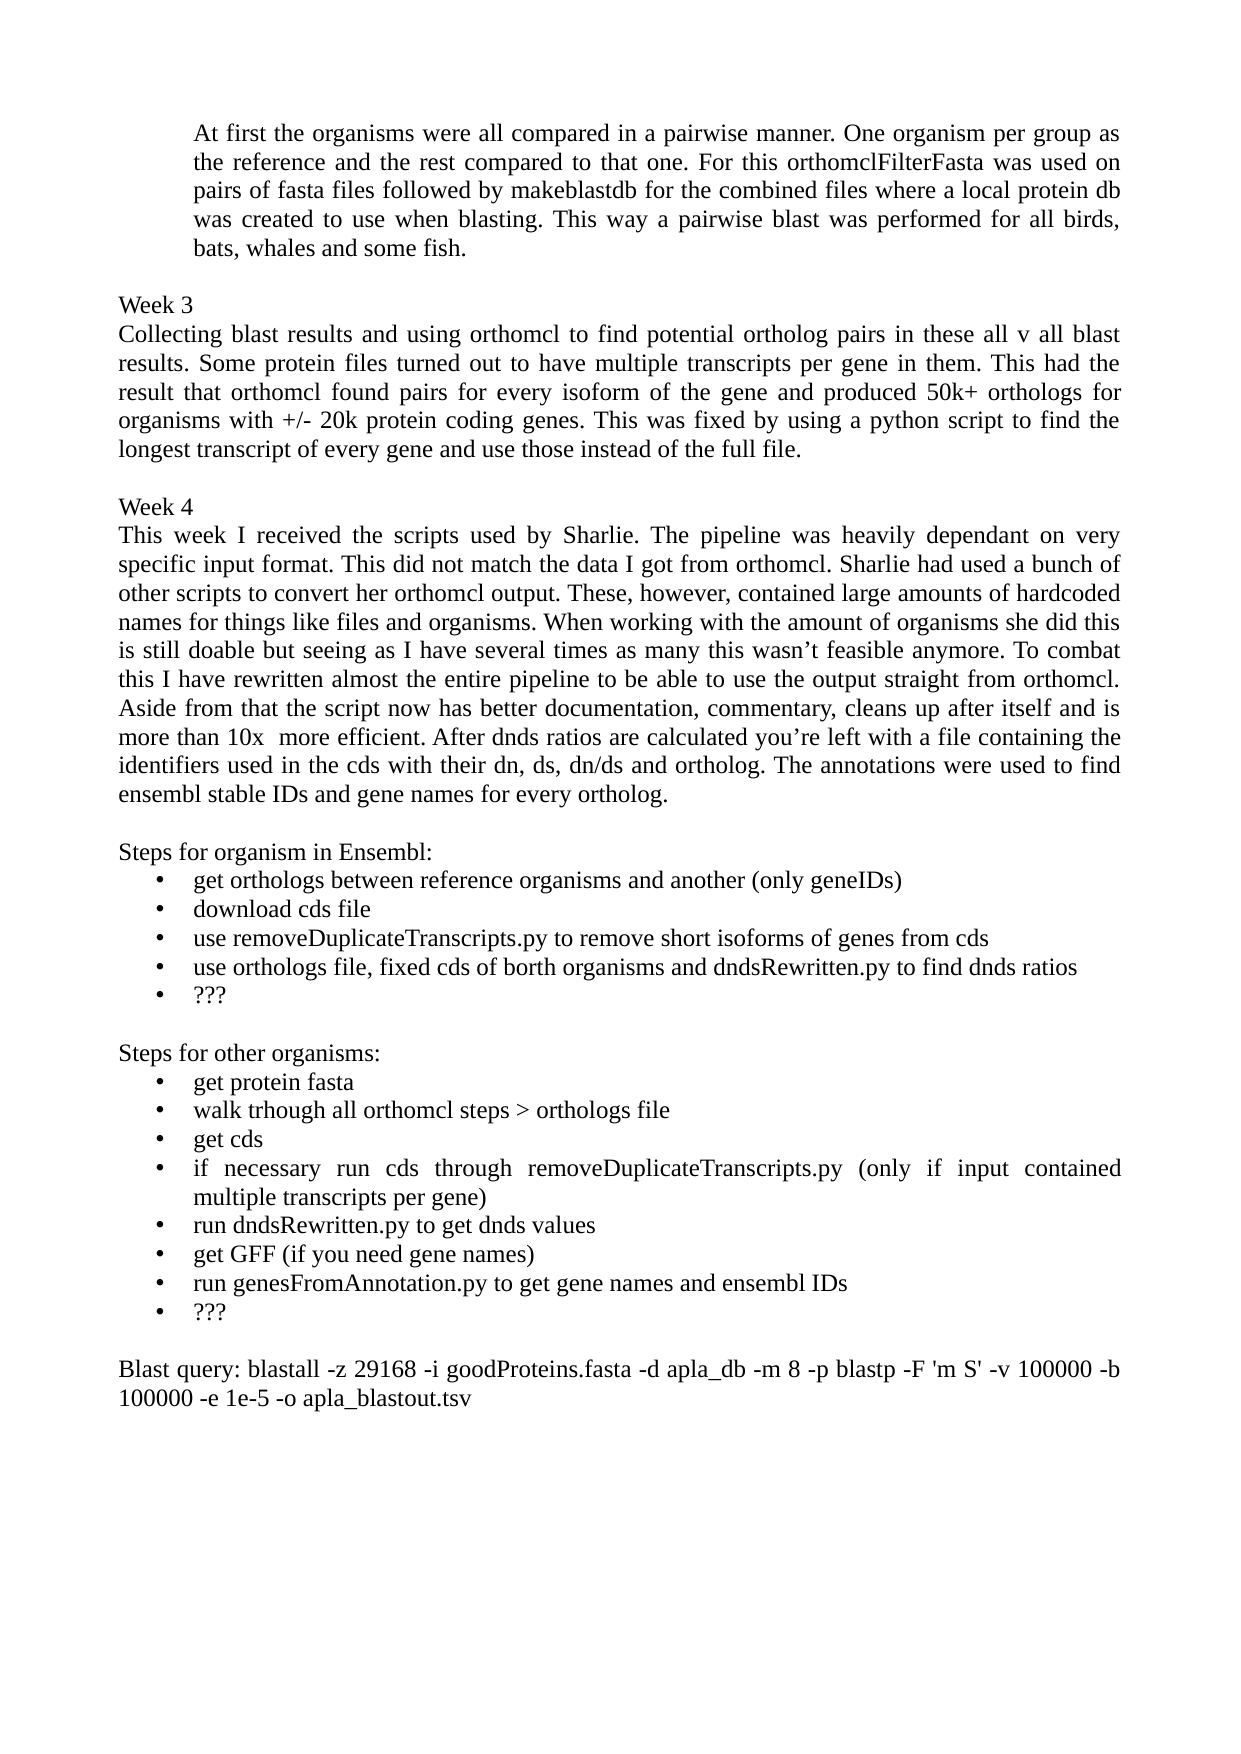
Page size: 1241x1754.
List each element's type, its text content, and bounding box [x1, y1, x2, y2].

text This week I received the scripts used by Sharlie. The pipeline was heavily dependant on very specific input format. This did not match the data I got from orthomcl. Sharlie had used a bunch of other scripts to convert her orthomcl output. These, however, contained large amounts of hardcoded names for things like files and organisms. When working with the amount of organisms she did this is still doable but seeing as I have several times as many this wasn’t feasible anymore. To combat this I have rewritten almost the entire pipeline to be able to use the output straight from orthomcl. Aside from that the script now has better documentation, commentary, cleans up after itself and is more than 10x more efficient. After dnds ratios are calculated you’re left with a file containing the identifiers used in the cds with their dn, ds, dn/ds and ortholog. The annotations were used to find ensembl stable IDs and gene names for every ortholog. [118, 521, 1122, 808]
list get protein fasta [156, 1067, 1122, 1096]
text Week 4 [118, 492, 1122, 521]
text Collecting blast results and using orthomcl to find potential ortholog pairs in these all v all blast results. Some protein files turned out to have multiple transcripts per gene in them. This had the result that orthomcl found pairs for every isoform of the gene and produced 50k+ orthologs for organisms with +/- 20k protein coding genes. This was fixed by using a python script to find the longest transcript of every gene and use those instead of the full file. [118, 319, 1122, 463]
list use removeDuplicateTranscripts.py to remove short isoforms of genes from cds [156, 923, 1122, 952]
list walk trhough all orthomcl steps > orthologs file [156, 1096, 1122, 1124]
text Steps for organism in Ensembl: [118, 837, 1122, 866]
list get cds [156, 1124, 1122, 1153]
list get orthologs between reference organisms and another (only geneIDs) [156, 866, 1122, 894]
list if necessary run cds through removeDuplicateTranscripts.py (only if input contained multiple transcripts per gene) [156, 1153, 1122, 1211]
list run dndsRewritten.py to get dnds values [156, 1211, 1122, 1239]
text Week 3 [118, 291, 1122, 319]
list ??? [156, 1297, 1122, 1326]
list At first the organisms were all compared in a pairwise manner. One organism per group as the reference and the rest compared to that one. For this orthomclFilterFasta was used on pairs of fasta files followed by makeblastdb for the combined files where a local protein db was created to use when blasting. This way a pairwise blast was performed for all birds, bats, whales and some fish. [156, 118, 1122, 262]
text Blast query: blastall -z 29168 -i goodProteins.fasta -d apla_db -m 8 -p blastp -F 'm S' -v 100000 -b 100000 -e 1e-5 -o apla_blastout.tsv [118, 1354, 1122, 1412]
list use orthologs file, fixed cds of borth organisms and dndsRewritten.py to find dnds ratios [156, 952, 1122, 981]
list ??? [156, 981, 1122, 1009]
list download cds file [156, 894, 1122, 923]
list get GFF (if you need gene names) [156, 1239, 1122, 1268]
text Steps for other organisms: [118, 1038, 1122, 1067]
list run genesFromAnnotation.py to get gene names and ensembl IDs [156, 1268, 1122, 1297]
